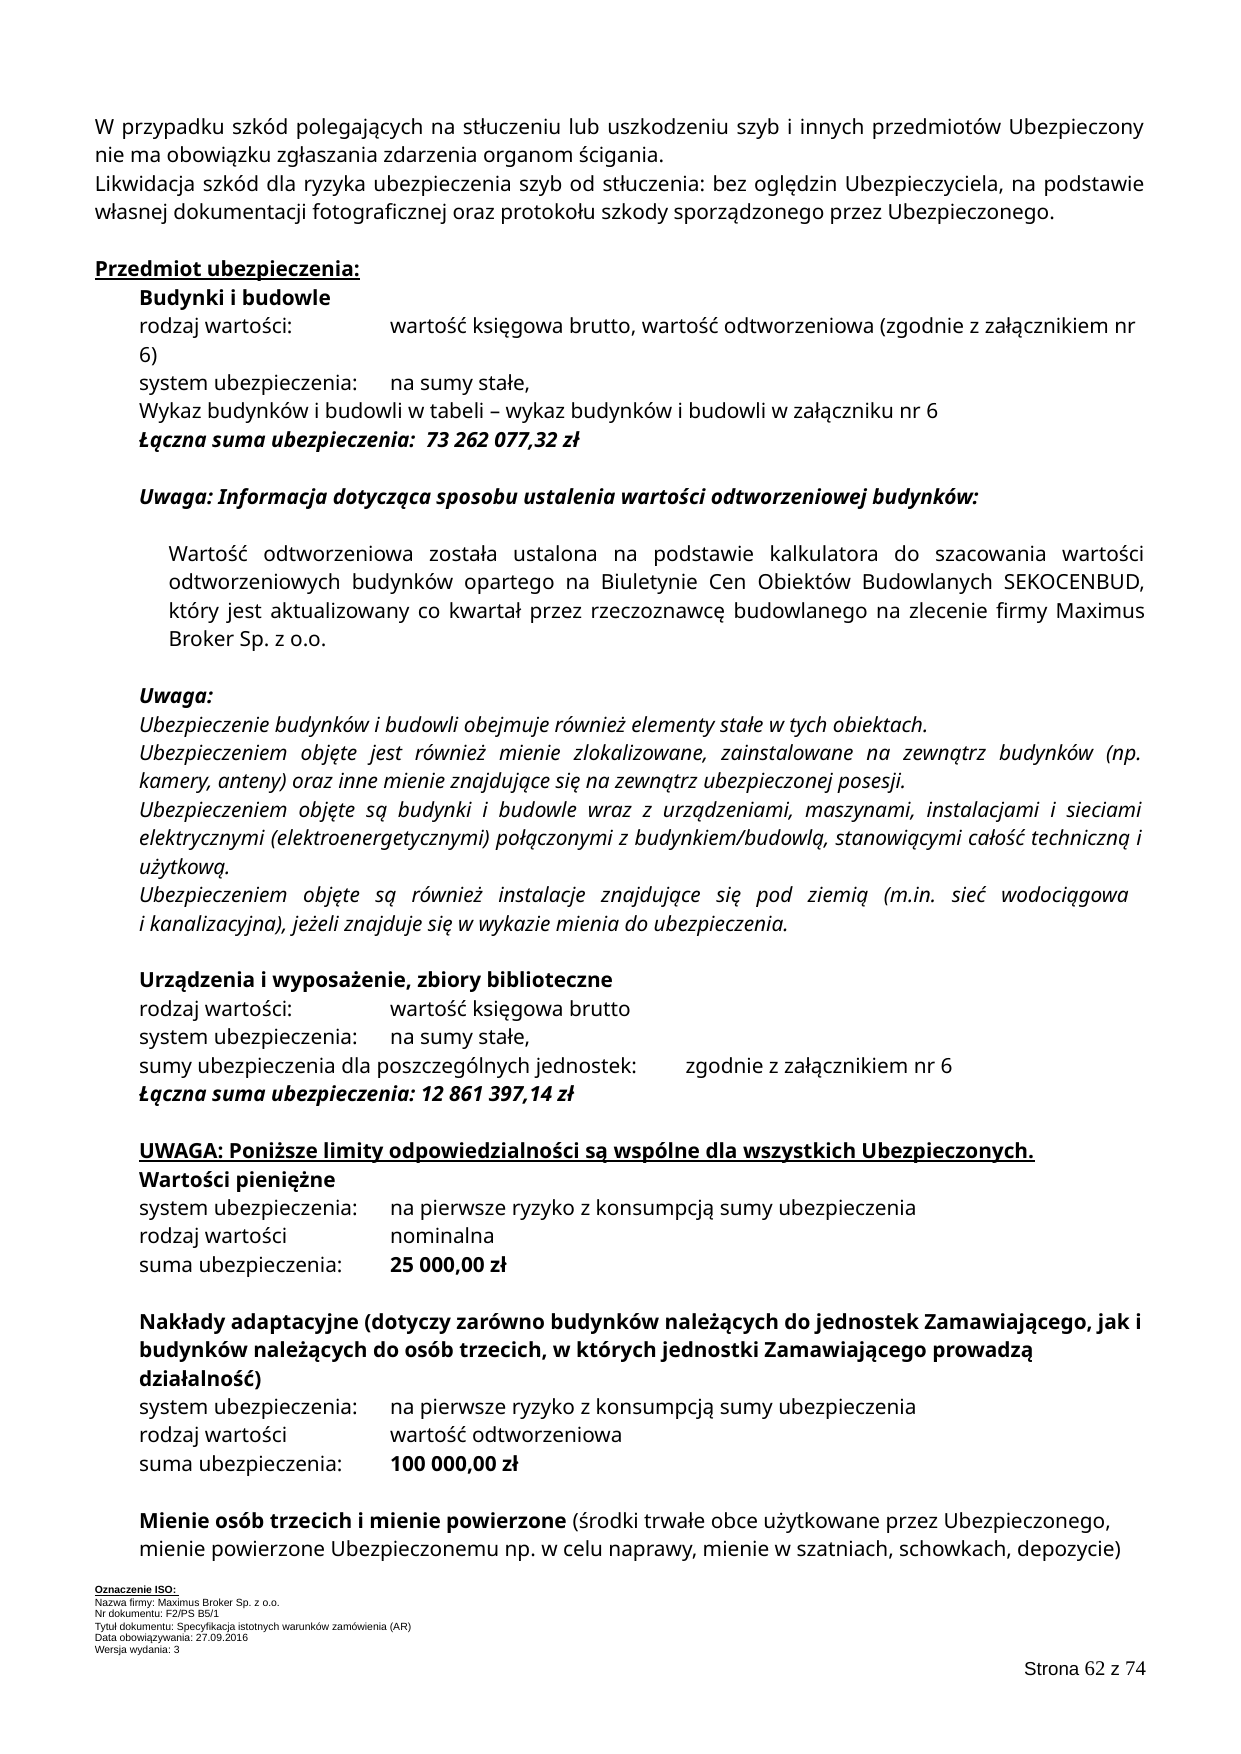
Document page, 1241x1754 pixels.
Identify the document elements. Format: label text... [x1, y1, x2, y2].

text Ubezpieczeniem objęte są również instalacje znajdujące się pod ziemią (m.in. sieć wodociągowa i kanalizacyjna), jeżeli znajduje się w wykazie mienia do ubezpieczenia. [139, 880, 1146, 937]
text suma ubezpieczenia: 25 000,00 zł [139, 1250, 1146, 1278]
text system ubezpieczenia: na pierwsze ryzyko z konsumpcją sumy ubezpieczenia [139, 1193, 1146, 1222]
text sumy ubezpieczenia dla poszczególnych jednostek: zgodnie z załącznikiem nr 6 [94, 1051, 1146, 1079]
text Łączna suma ubezpieczenia: 12 861 397,14 zł [139, 1079, 1146, 1108]
text suma ubezpieczenia: 100 000,00 zł [139, 1449, 1146, 1477]
text Ubezpieczeniem objęte jest również mienie zlokalizowane, zainstalowane na zewnątrz budynków (np. kamery, anteny) oraz inne mienie znajdujące się na zewnątrz ubezpieczonej posesji. [139, 738, 1146, 795]
text UWAGA: Poniższe limity odpowiedzialności są wspólne dla wszystkich Ubezpieczonych. [139, 1136, 1146, 1165]
text Nakłady adaptacyjne (dotyczy zarówno budynków należących do jednostek Zamawiającego, jak i budynków należących do osób trzecich, w których jednostki Zamawiającego prowadzą działalność) [139, 1307, 1146, 1392]
text Mienie osób trzecich i mienie powierzone (środki trwałe obce użytkowane przez Ubezpieczonego, mienie powierzone Ubezpieczonemu np. w celu naprawy, mienie w szatniach, schowkach, depozycie) [139, 1506, 1146, 1563]
text Wartość odtworzeniowa została ustalona na podstawie kalkulatora do szacowania wartości odtworzeniowych budynków opartego na Biuletynie Cen Obiektów Budowlanych SEKOCENBUD, który jest aktualizowany co kwartał przez rzeczoznawcę budowlanego na zlecenie firmy Maximus Broker Sp. z o.o. [168, 539, 1146, 653]
text Wartości pieniężne [139, 1165, 1146, 1193]
text Ubezpieczenie budynków i budowli obejmuje również elementy stałe w tych obiektach. [139, 710, 1146, 738]
text W przypadku szkód polegających na stłuczeniu lub uszkodzeniu szyb i innych przedmiotów Ubezpieczony nie ma obowiązku zgłaszania zdarzenia organom ścigania. [94, 112, 1146, 169]
text Uwaga: Informacja dotycząca sposobu ustalenia wartości odtworzeniowej budynków: [139, 482, 1146, 510]
text Budynki i budowle [139, 283, 1146, 311]
text Uwaga: [139, 681, 1146, 710]
text Urządzenia i wyposażenie, zbiory biblioteczne [139, 966, 1146, 994]
text rodzaj wartości nominalna [139, 1222, 1146, 1250]
text Przedmiot ubezpieczenia: [94, 254, 1146, 283]
text system ubezpieczenia: na pierwsze ryzyko z konsumpcją sumy ubezpieczenia [139, 1392, 1146, 1421]
text system ubezpieczenia: na sumy stałe, [139, 1022, 1146, 1051]
text rodzaj wartości wartość odtworzeniowa [139, 1421, 1146, 1449]
text rodzaj wartości: wartość księgowa brutto, wartość odtworzeniowa (zgodnie z załącznikiem nr 6) [139, 311, 1146, 368]
text Ubezpieczeniem objęte są budynki i budowle wraz z urządzeniami, maszynami, instalacjami i sieciami elektrycznymi (elektroenergetycznymi) połączonymi z budynkiem/budowlą, stanowiącymi całość techniczną i użytkową. [139, 795, 1146, 880]
text Łączna suma ubezpieczenia: 73 262 077,32 zł [139, 425, 1146, 453]
text Likwidacja szkód dla ryzyka ubezpieczenia szyb od stłuczenia: bez oględzin Ubezpieczyciela, na podstawie własnej dokumentacji fotograficznej oraz protokołu szkody sporządzonego przez Ubezpieczonego. [94, 169, 1146, 226]
text rodzaj wartości: wartość księgowa brutto [139, 994, 1146, 1022]
text Wykaz budynków i budowli w tabeli – wykaz budynków i budowli w załączniku nr 6 [139, 397, 1146, 425]
text system ubezpieczenia: na sumy stałe, [139, 368, 1146, 397]
